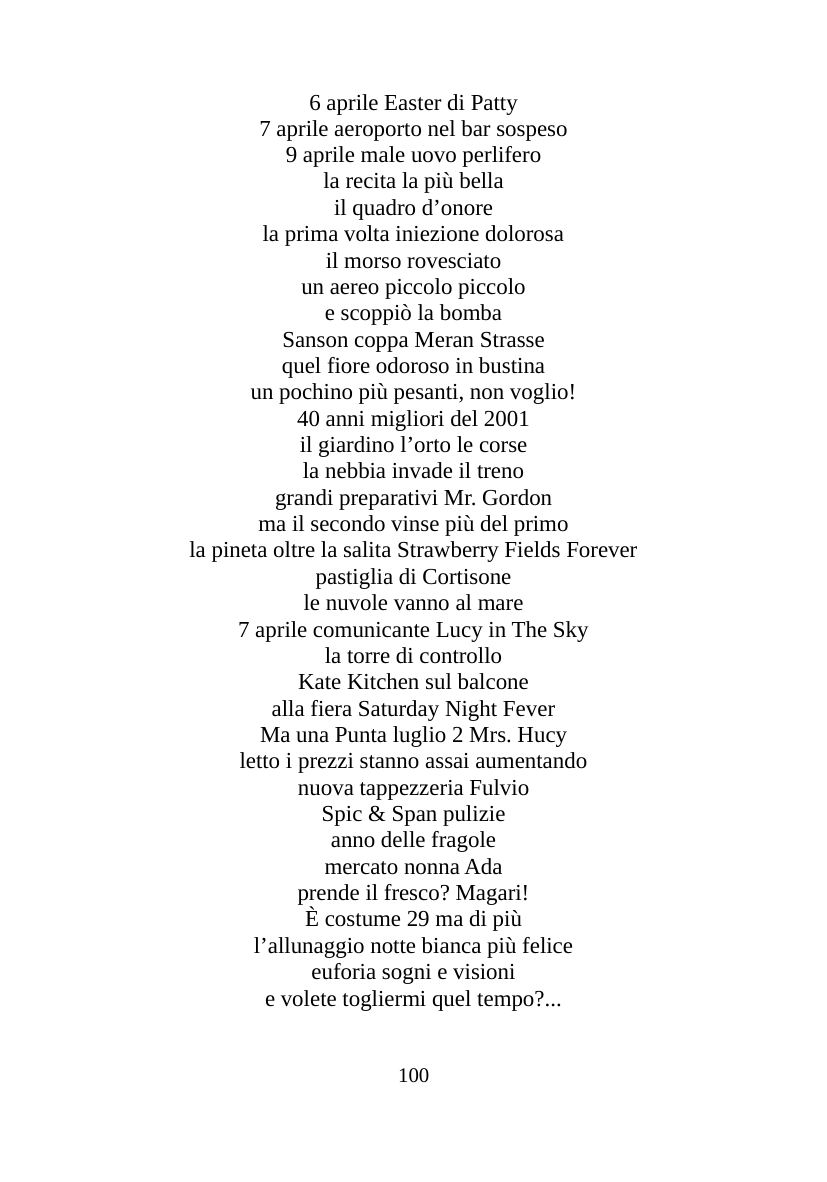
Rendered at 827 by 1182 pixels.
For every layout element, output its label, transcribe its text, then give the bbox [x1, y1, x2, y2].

text Kate Kitchen sul balcone [88, 668, 738, 695]
text un pochino più pesanti, non voglio! [88, 378, 738, 405]
text la pineta oltre la salita Strawberry Fields Forever [88, 537, 738, 563]
text Sanson coppa Meran Strasse [88, 326, 738, 352]
text prende il fresco? Magari! [88, 879, 738, 906]
text euforia sogni e visioni [88, 958, 738, 984]
text le nuvole vanno al mare [88, 589, 738, 616]
text l’allunaggio notte bianca più felice [88, 932, 738, 958]
text Spic & Span pulizie [88, 800, 738, 826]
text un aereo piccolo piccolo [88, 273, 738, 299]
text il morso rovesciato [88, 247, 738, 273]
text pastiglia di Cortisone [88, 563, 738, 589]
text la prima volta iniezione dolorosa [88, 220, 738, 247]
text il quadro d’onore [88, 194, 738, 220]
text mercato nonna Ada [88, 853, 738, 879]
text e volete togliermi quel tempo?... [88, 984, 738, 1011]
text 7 aprile comunicante Lucy in The Sky [88, 616, 738, 642]
text e scoppiò la bomba [88, 299, 738, 326]
text 40 anni migliori del 2001 [88, 405, 738, 431]
text quel fiore odoroso in bustina [88, 352, 738, 378]
text 9 aprile male uovo perlifero [88, 141, 738, 168]
text grandi preparativi Mr. Gordon [88, 484, 738, 510]
text il giardino l’orto le corse [88, 431, 738, 457]
text la torre di controllo [88, 642, 738, 668]
text alla fiera Saturday Night Fever [88, 695, 738, 721]
text la recita la più bella [88, 168, 738, 194]
text è costume 29 ma di più [88, 906, 738, 932]
text 7 aprile aeroporto nel bar sospeso [88, 115, 738, 141]
text nuova tappezzeria Fulvio [88, 774, 738, 800]
text letto i prezzi stanno assai aumentando [88, 747, 738, 774]
text ma il secondo vinse più del primo [88, 510, 738, 537]
text anno delle fragole [88, 826, 738, 853]
text 6 aprile Easter di Patty [88, 88, 738, 115]
text la nebbia invade il treno [88, 457, 738, 484]
text Ma una Punta luglio 2 Mrs. Hucy [88, 721, 738, 747]
